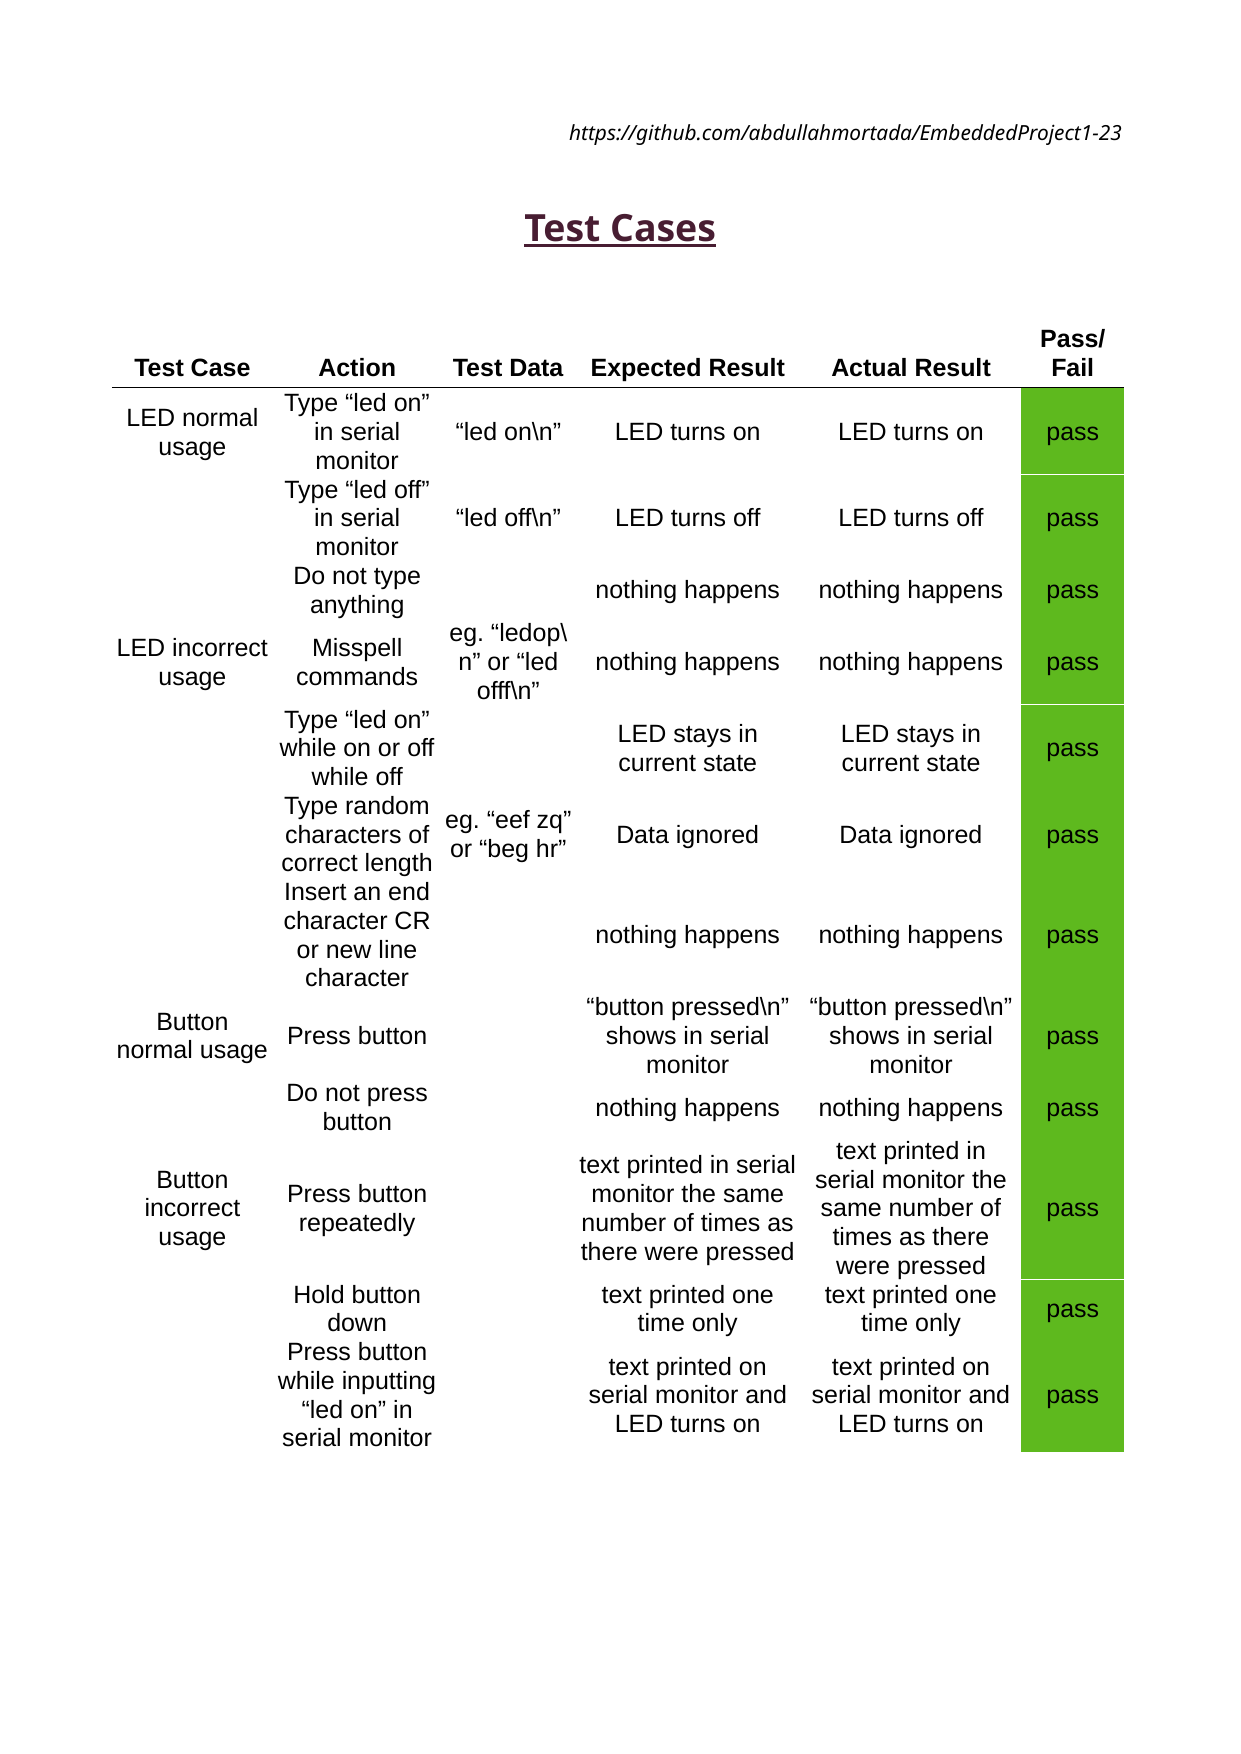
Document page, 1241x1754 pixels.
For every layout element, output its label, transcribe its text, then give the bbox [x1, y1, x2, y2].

table_header Test Case [112, 318, 272, 387]
table_cell Misspell commands [273, 618, 441, 704]
table_cell LED stays in current state [800, 705, 1021, 791]
table_cell “led on\n” [441, 388, 575, 474]
table_cell nothing happens [800, 561, 1021, 618]
table_cell Press button [273, 992, 441, 1078]
table_cell eg. “ledop\n” or “led offf\n” [441, 618, 575, 704]
table_cell nothing happens [575, 561, 800, 618]
table_cell pass [1021, 791, 1124, 877]
table_cell nothing happens [800, 618, 1021, 704]
table_cell Do not type anything [273, 561, 441, 618]
table_cell pass [1021, 388, 1124, 474]
table_cell [112, 705, 272, 791]
table_cell LED turns on [800, 388, 1021, 474]
table_cell [112, 561, 272, 618]
table_cell nothing happens [575, 877, 800, 992]
table_cell [441, 561, 575, 618]
table_cell pass [1021, 705, 1124, 791]
table_cell Hold button down [273, 1280, 441, 1337]
table_cell Button normal usage [112, 992, 272, 1078]
table_cell pass [1021, 1337, 1124, 1452]
table_cell Press button repeatedly [273, 1136, 441, 1279]
table_cell [441, 1337, 575, 1452]
table_cell pass [1021, 992, 1124, 1078]
table_cell pass [1021, 618, 1124, 704]
table_cell LED incorrect usage [112, 618, 272, 704]
table_cell “led off\n” [441, 475, 575, 561]
table_cell [112, 1280, 272, 1337]
table_cell Press button while inputting “led on” in serial monitor [273, 1337, 441, 1452]
table_cell [441, 1078, 575, 1136]
table_cell pass [1021, 1136, 1124, 1279]
table_cell nothing happens [575, 1078, 800, 1136]
table_cell pass [1021, 877, 1124, 992]
table_header Actual Result [800, 318, 1021, 387]
table_cell LED stays in current state [575, 705, 800, 791]
table_cell pass [1021, 561, 1124, 618]
table_cell LED normal usage [112, 388, 272, 474]
table_cell [441, 992, 575, 1078]
table_cell [112, 1337, 272, 1452]
table_cell Do not press button [273, 1078, 441, 1136]
table_cell text printed on serial monitor and LED turns on [800, 1337, 1021, 1452]
table_cell text printed in serial monitor the same number of times as there were pressed [800, 1136, 1021, 1279]
table_cell text printed one time only [800, 1280, 1021, 1337]
table_cell text printed one time only [575, 1280, 800, 1337]
table_cell text printed on serial monitor and LED turns on [575, 1337, 800, 1452]
table_cell nothing happens [800, 1078, 1021, 1136]
table_cell eg. “eef zq” or “beg hr” [441, 791, 575, 877]
table_cell pass [1021, 1078, 1124, 1136]
table_cell Button incorrect usage [112, 1136, 272, 1279]
table_cell LED turns on [575, 388, 800, 474]
table_cell Type “led on” in serial monitor [273, 388, 441, 474]
table_cell pass [1021, 475, 1124, 561]
table_cell [112, 475, 272, 561]
table_header Action [273, 318, 441, 387]
table_cell Type random characters of correct length [273, 791, 441, 877]
table_cell Type “led off” in serial monitor [273, 475, 441, 561]
table_header Expected Result [575, 318, 800, 387]
table_cell [441, 877, 575, 992]
table_cell pass [1021, 1280, 1124, 1337]
table_cell nothing happens [575, 618, 800, 704]
table_cell “button pressed\n” shows in serial monitor [800, 992, 1021, 1078]
table_cell [441, 1280, 575, 1337]
table_cell [112, 877, 272, 992]
table_cell Data ignored [575, 791, 800, 877]
table_cell “button pressed\n” shows in serial monitor [575, 992, 800, 1078]
table_cell LED turns off [800, 475, 1021, 561]
table_cell Insert an end character CR or new line character [273, 877, 441, 992]
table_cell nothing happens [800, 877, 1021, 992]
table_cell Type “led on” while on or off while off [273, 705, 441, 791]
table_header Test Data [441, 318, 575, 387]
table_cell [441, 705, 575, 791]
table_cell [112, 791, 272, 877]
table_cell Data ignored [800, 791, 1021, 877]
table_cell LED turns off [575, 475, 800, 561]
subtitle Test Cases [118, 201, 1122, 252]
table_header Pass/Fail [1021, 318, 1124, 387]
table_cell text printed in serial monitor the same number of times as there were pressed [575, 1136, 800, 1279]
table_cell [112, 1078, 272, 1136]
table_cell [441, 1136, 575, 1279]
